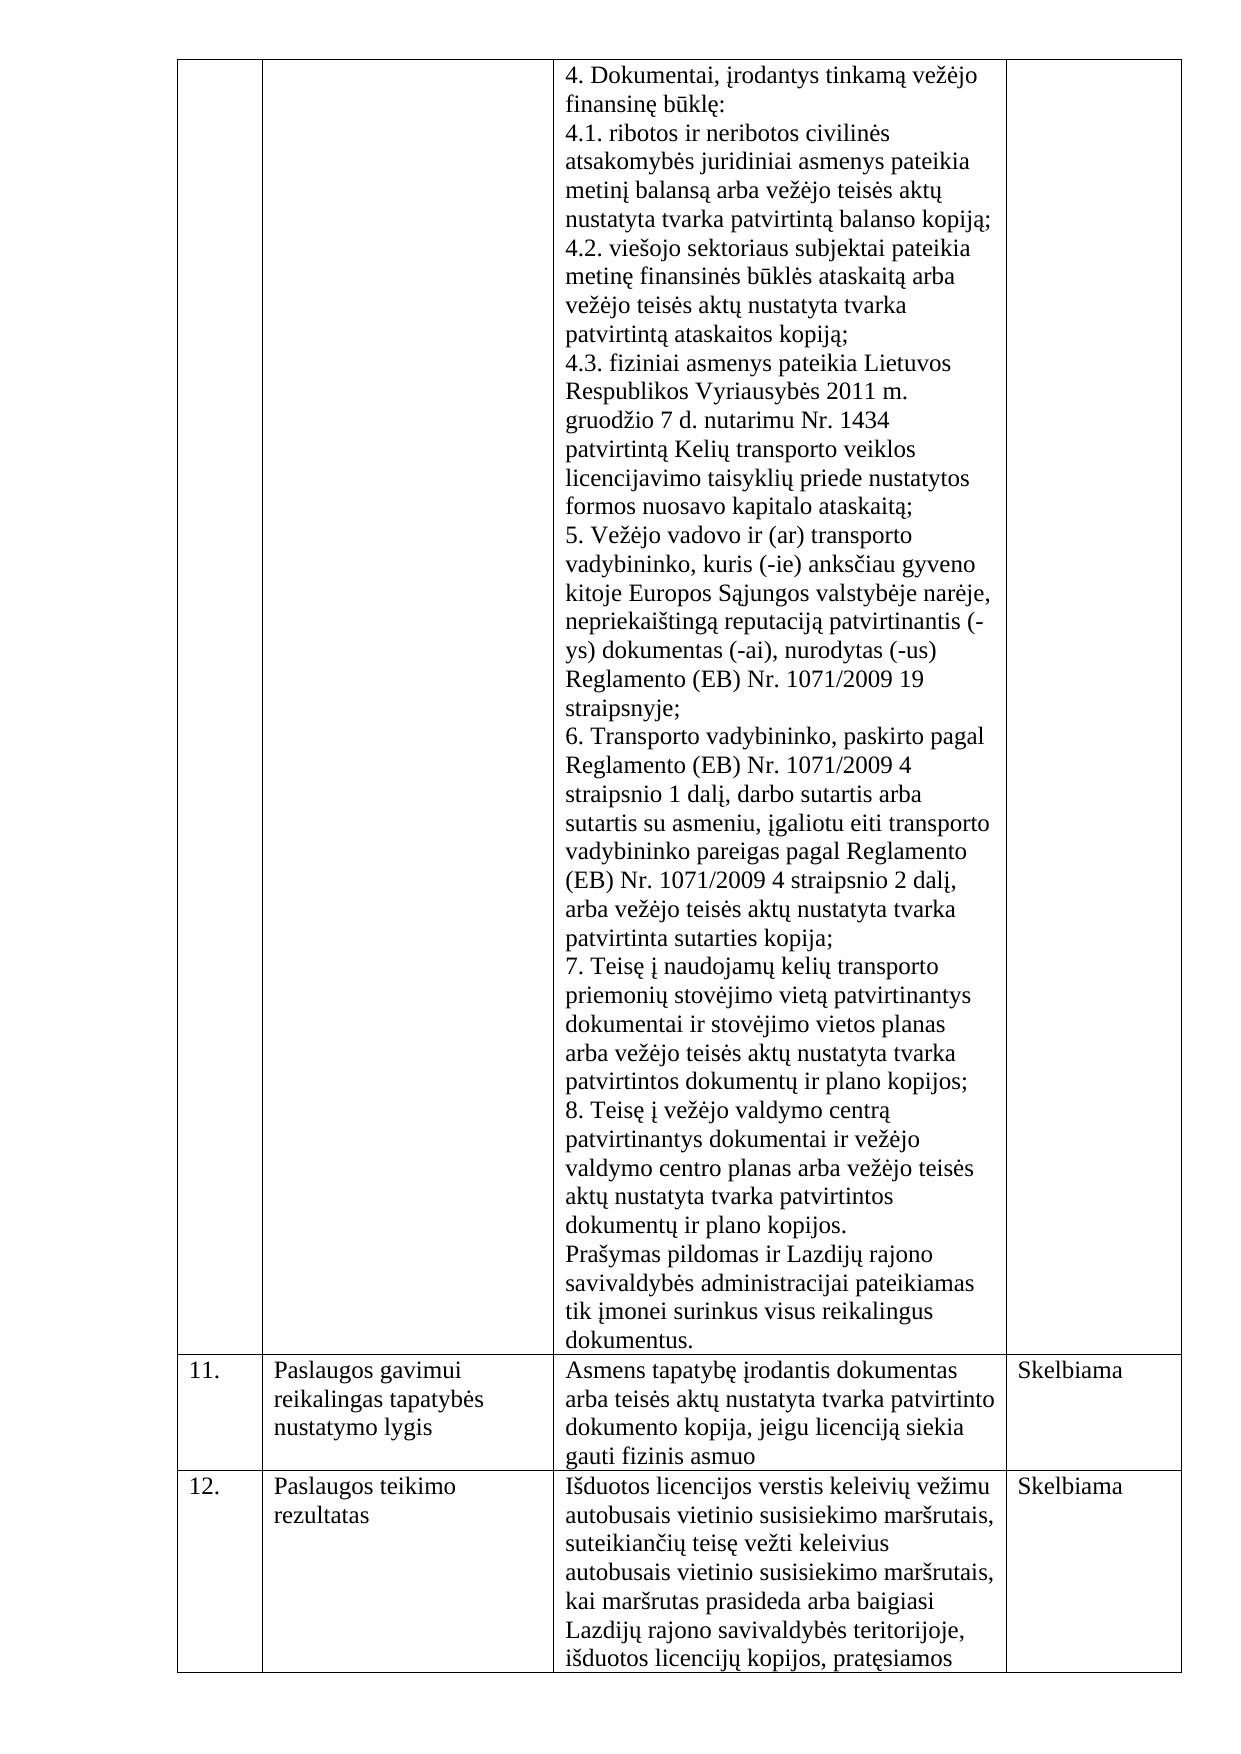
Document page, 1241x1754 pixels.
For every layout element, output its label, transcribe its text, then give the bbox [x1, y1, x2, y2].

table_cell Skelbiama [1007, 1355, 1181, 1470]
table_cell 11. [178, 1355, 262, 1470]
table_cell [263, 60, 553, 1354]
table_cell 12. [178, 1471, 262, 1672]
table_cell Asmens tapatybę įrodantis dokumentas arba teisės aktų nustatyta tvarka patvirtinto dokumento kopija, jeigu licenciją siekia gauti fizinis asmuo [554, 1355, 1006, 1470]
table_cell Skelbiama [1007, 1471, 1181, 1672]
table_cell Paslaugos teikimo rezultatas [263, 1471, 553, 1672]
table_cell Išduotos licencijos verstis keleivių vežimu autobusais vietinio susisiekimo maršrutais, suteikiančių teisę vežti keleivius autobusais vietinio susisiekimo maršrutais, kai maršrutas prasideda arba baigiasi Lazdijų rajono savivaldybės teritorijoje, išduotos licencijų kopijos, pratęsiamos [554, 1471, 1006, 1672]
table_cell [1007, 60, 1181, 1354]
table_cell Paslaugos gavimui reikalingas tapatybės nustatymo lygis [263, 1355, 553, 1470]
table_cell [178, 60, 262, 1354]
table_cell 4. Dokumentai, įrodantys tinkamą vežėjo finansinę būklę: 4.1. ribotos ir neribotos civilinės atsakomybės juridiniai asmenys pateikia metinį balansą arba vežėjo teisės aktų nustatyta tvarka patvirtintą balanso kopiją; 4.2. viešojo sektoriaus subjektai pateikia metinę finansinės būklės ataskaitą arba vežėjo teisės aktų nustatyta tvarka patvirtintą ataskaitos kopiją; 4.3. fiziniai asmenys pateikia Lietuvos Respublikos Vyriausybės 2011 m. gruodžio 7 d. nutarimu Nr. 1434 patvirtintą Kelių transporto veiklos licencijavimo taisyklių priede nustatytos formos nuosavo kapitalo ataskaitą; 5. Vežėjo vadovo ir (ar) transporto vadybininko, kuris (-ie) anksčiau gyveno kitoje Europos Sąjungos valstybėje narėje, nepriekaištingą reputaciją patvirtinantis (-ys) dokumentas (-ai), nurodytas (-us) Reglamento (EB) Nr. 1071/2009 19 straipsnyje; 6. Transporto vadybininko, paskirto pagal Reglamento (EB) Nr. 1071/2009 4 straipsnio 1 dalį, darbo sutartis arba sutartis su asmeniu, įgaliotu eiti transporto vadybininko pareigas pagal Reglamento (EB) Nr. 1071/2009 4 straipsnio 2 dalį, arba vežėjo teisės aktų nustatyta tvarka patvirtinta sutarties kopija; 7. Teisę į naudojamų kelių transporto priemonių stovėjimo vietą patvirtinantys dokumentai ir stovėjimo vietos planas arba vežėjo teisės aktų nustatyta tvarka patvirtintos dokumentų ir plano kopijos; 8. Teisę į vežėjo valdymo centrą patvirtinantys dokumentai ir vežėjo valdymo centro planas arba vežėjo teisės aktų nustatyta tvarka patvirtintos dokumentų ir plano kopijos. Prašymas pildomas ir Lazdijų rajono savivaldybės administracijai pateikiamas tik įmonei surinkus visus reikalingus dokumentus. [554, 60, 1006, 1354]
